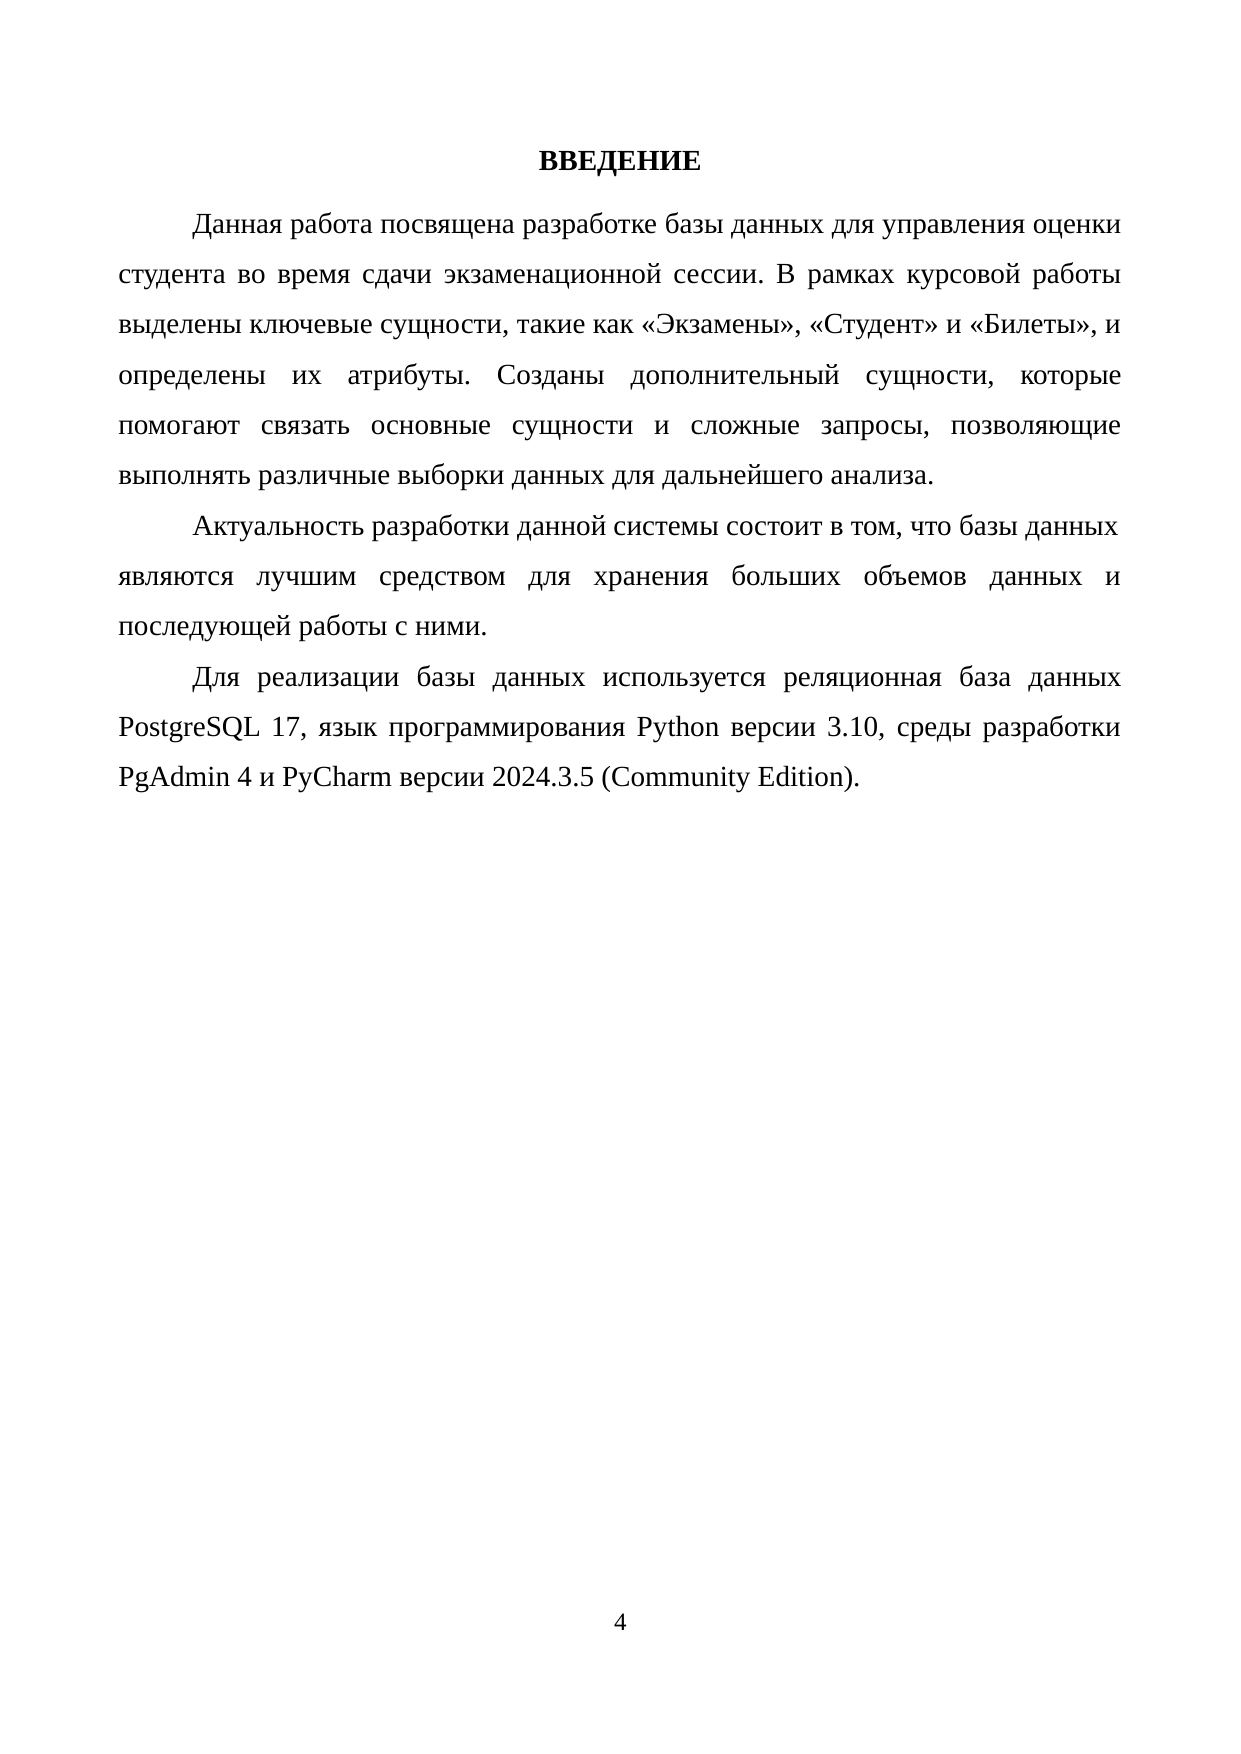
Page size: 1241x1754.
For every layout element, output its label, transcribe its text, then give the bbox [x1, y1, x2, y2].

text Актуальность разработки данной системы состоит в том, что базы данных [118, 508, 1122, 541]
text являются лучшим средством для хранения больших объемов данных и последующей работы с ними. [118, 558, 1122, 642]
text Данная работа посвящена разработке базы данных для управления оценки студента во время сдачи экзаменационной сессии. В рамках курсовой работы выделены ключевые сущности, такие как «Экзамены», «Студент» и «Билеты», и определены их атрибуты. Созданы дополнительный сущности, которые помогают связать основные сущности и сложные запросы, позволяющие выполнять различные выборки данных для дальнейшего анализа. [118, 206, 1122, 491]
subtitle ВВЕДЕНИЕ [118, 143, 1122, 177]
text Для реализации базы данных используется реляционная база данных PostgreSQL 17, язык программирования Python версии 3.10, среды разработки PgAdmin 4 и PyCharm версии 2024.3.5 (Community Edition). [118, 659, 1122, 793]
